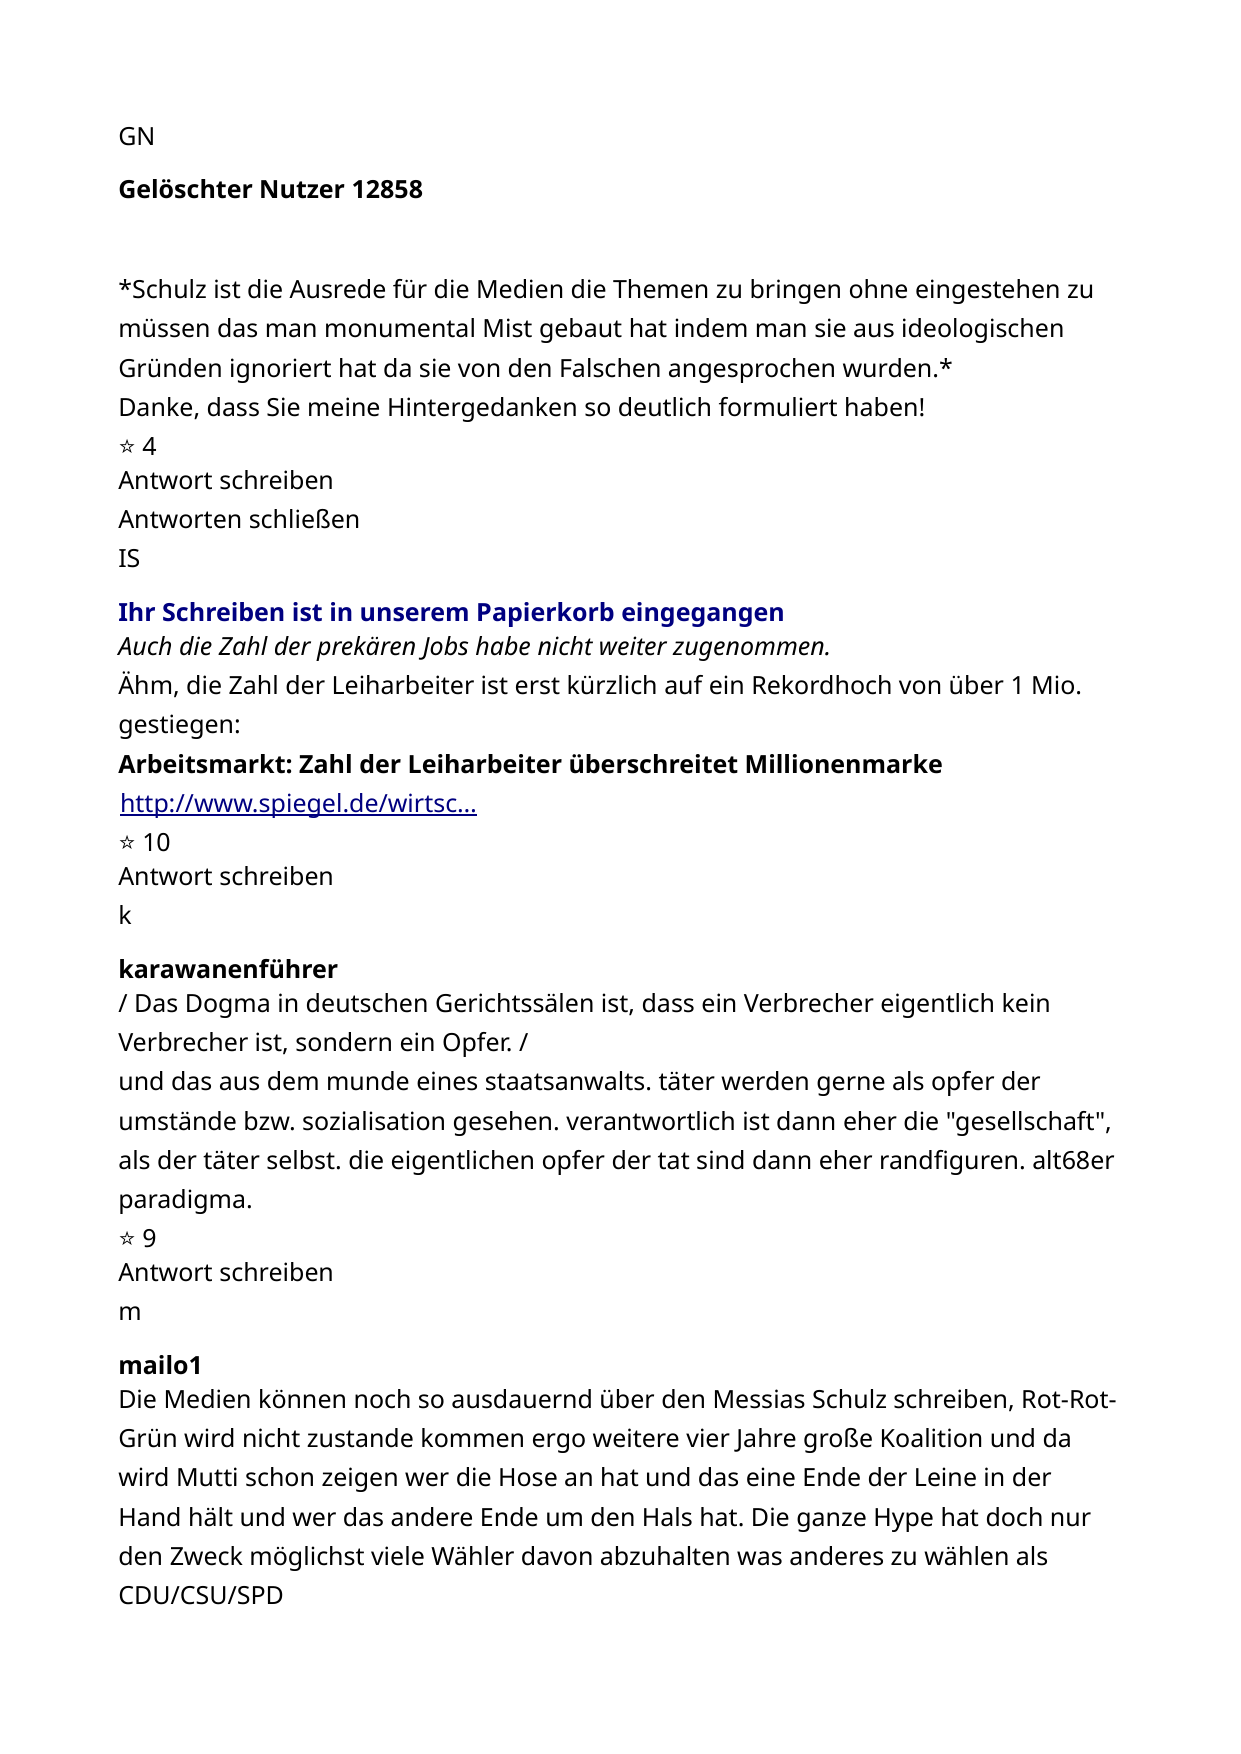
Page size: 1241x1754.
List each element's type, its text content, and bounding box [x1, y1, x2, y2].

text Antwort schreiben [118, 859, 1122, 893]
text / Das Dogma in deutschen Gerichtssälen ist, dass ein Verbrecher eigentlich kein Verbrecher ist, sondern ein Opfer. / [118, 986, 1122, 1059]
text und das aus dem munde eines staatsanwalts. täter werden gerne als opfer der umstände bzw. sozialisation gesehen. verantwortlich ist dann eher die "gesellschaft", als der täter selbst. die eigentlichen opfer der tat sind dann eher randfiguren. alt68er paradigma. [118, 1064, 1122, 1216]
text Auch die Zahl der prekären Jobs habe nicht weiter zugenommen. [118, 629, 1122, 663]
text http://www.spiegel.de/wirtsc… [118, 786, 1122, 819]
text Antwort schreiben [118, 463, 1122, 497]
subtitle mailo1 [118, 1348, 1122, 1382]
text Ähm, die Zahl der Leiharbeiter ist erst kürzlich auf ein Rekordhoch von über 1 Mio. gestiegen: [118, 668, 1122, 741]
text *Schulz ist die Ausrede für die Medien die Themen zu bringen ohne eingestehen zu müssen das man monumental Mist gebaut hat indem man sie aus ideologischen Gründen ignoriert hat da sie von den Falschen angesprochen wurden.* Danke, dass Sie meine Hintergedanken so deutlich formuliert haben! [118, 272, 1122, 423]
text Antworten schließen [118, 502, 1122, 536]
text Antwort schreiben [118, 1255, 1122, 1289]
subtitle Ihr Schreiben ist in unserem Papierkorb eingegangen [118, 595, 1122, 629]
text Arbeitsmarkt: Zahl der Leiharbeiter überschreitet Millionenmarke [118, 746, 1122, 780]
text ⭐️ 10 [118, 825, 1122, 859]
text ⭐️ 9 [118, 1221, 1122, 1255]
text m [118, 1294, 1122, 1328]
text ⭐️ 4 [118, 429, 1122, 463]
text Die Medien können noch so ausdauernd über den Messias Schulz schreiben, Rot-Rot-Grün wird nicht zustande kommen ergo weitere vier Jahre große Koalition und da wird Mutti schon zeigen wer die Hose an hat und das eine Ende der Leine in der Hand hält und wer das andere Ende um den Hals hat. Die ganze Hype hat doch nur den Zweck möglichst viele Wähler davon abzuhalten was anderes zu wählen als CDU/CSU/SPD [118, 1382, 1122, 1612]
subtitle karawanenführer [118, 952, 1122, 986]
text k [118, 898, 1122, 932]
text GN [118, 118, 1122, 152]
text IS [118, 541, 1122, 575]
subtitle Gelöschter Nutzer 12858 [118, 172, 1122, 206]
